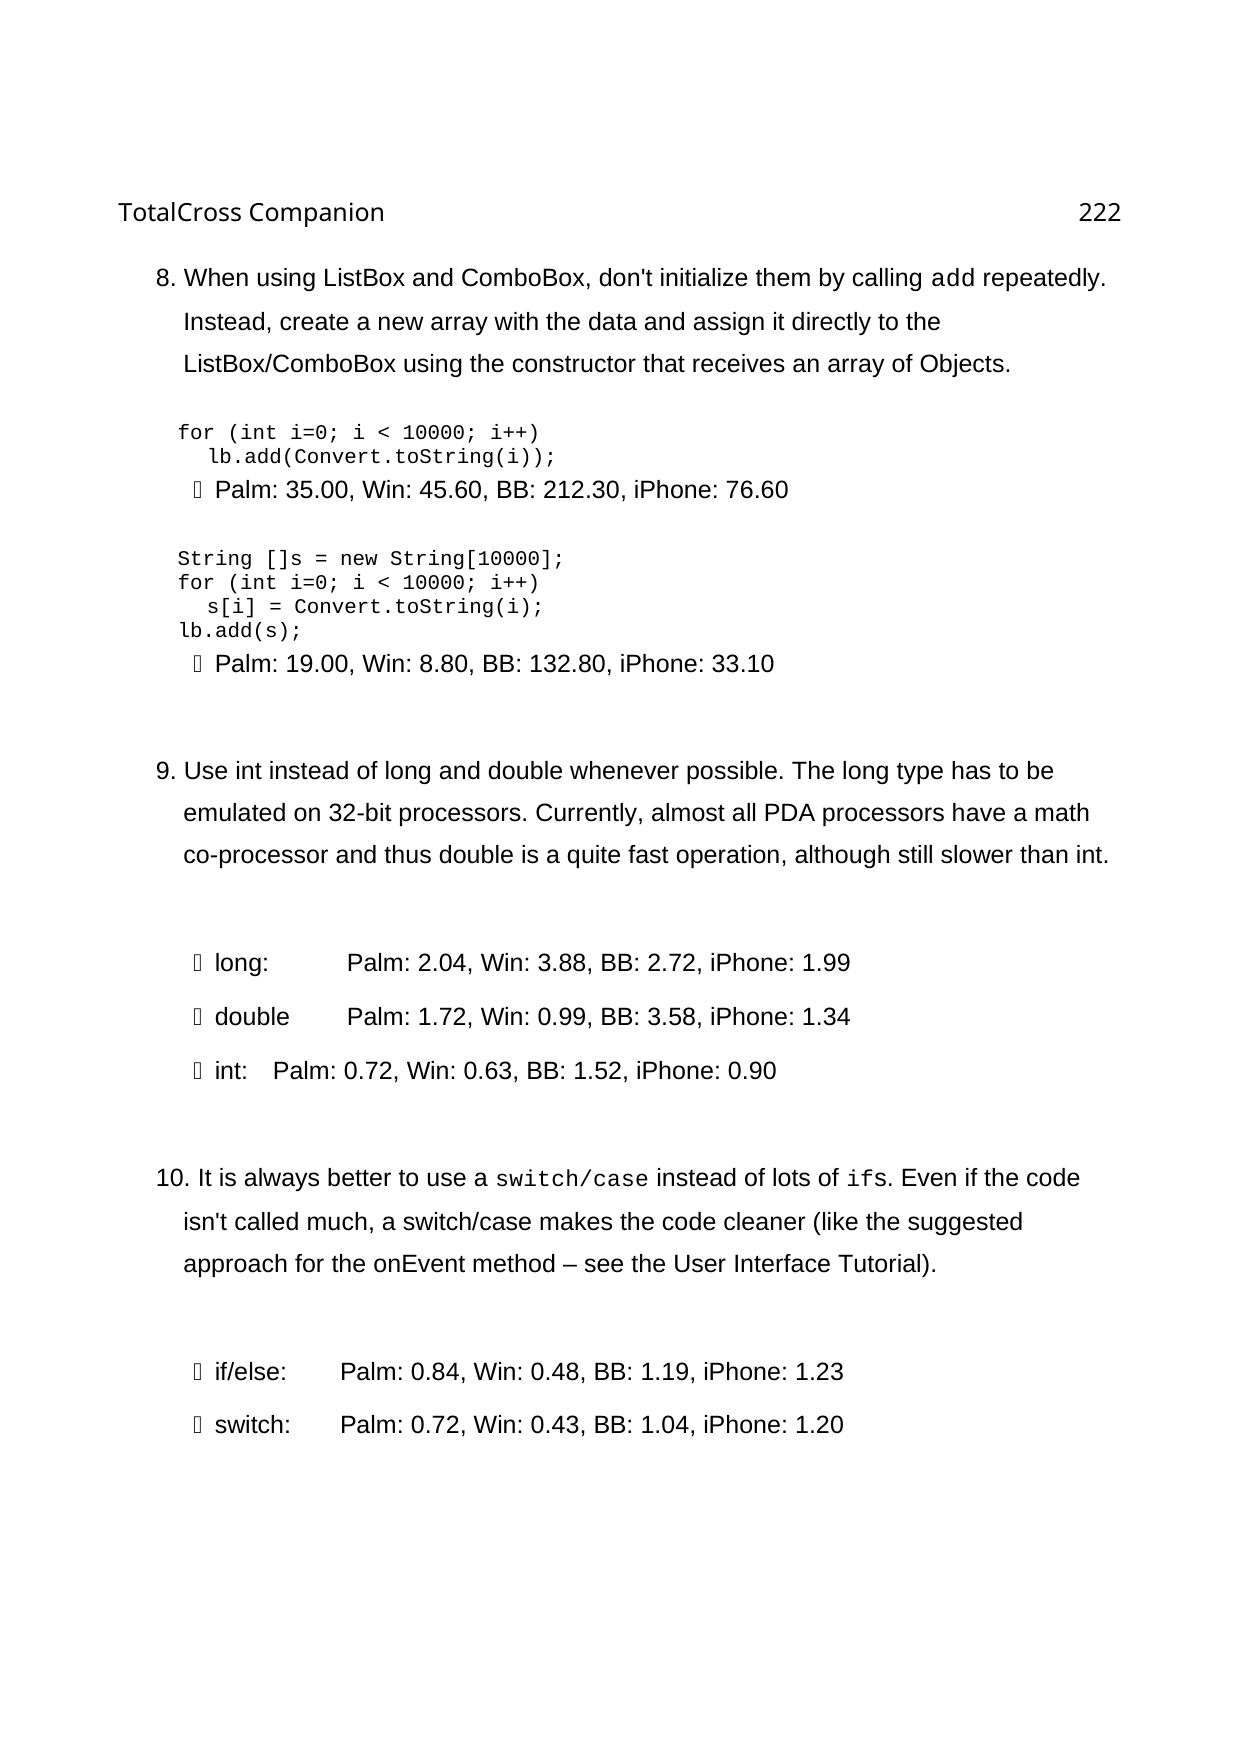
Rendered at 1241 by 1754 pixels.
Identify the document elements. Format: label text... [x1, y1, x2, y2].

list When using ListBox and ComboBox, don't initialize them by calling add repeatedly. Instead, create a new array with the data and assign it directly to the ListBox/ComboBox using the constructor that receives an array of Objects. [156, 264, 1122, 378]
list double Palm: 1.72, Win: 0.99, BB: 3.58, iPhone: 1.34 [193, 1003, 1122, 1031]
list Palm: 35.00, Win: 45.60, BB: 212.30, iPhone: 76.60 [193, 476, 1122, 504]
list if/else: Palm: 0.84, Win: 0.48, BB: 1.19, iPhone: 1.23 [193, 1358, 1122, 1386]
text String []s = new String[10000]; for (int i=0; i < 10000; i++) s[i] = Convert.toString(i); lb.add(s); [118, 524, 1122, 644]
list int: Palm: 0.72, Win: 0.63, BB: 1.52, iPhone: 0.90 [193, 1057, 1122, 1085]
list Palm: 19.00, Win: 8.80, BB: 132.80, iPhone: 33.10 [193, 649, 1122, 678]
list long: Palm: 2.04, Win: 3.88, BB: 2.72, iPhone: 1.99 [193, 949, 1122, 977]
list Use int instead of long and double whenever possible. The long type has to be emulated on 32-bit processors. Currently, almost all PDA processors have a math co-processor and thus double is a quite fast operation, although still slower than int. [156, 757, 1122, 869]
list switch: Palm: 0.72, Win: 0.43, BB: 1.04, iPhone: 1.20 [193, 1411, 1122, 1439]
text for (int i=0; i < 10000; i++) lb.add(Convert.toString(i)); [118, 398, 1122, 470]
list It is always better to use a switch/case instead of lots of ifs. Even if the code isn't called much, a switch/case makes the code cleaner (like the suggested approach for the onEvent method – see the User Interface Tutorial). [156, 1164, 1122, 1278]
